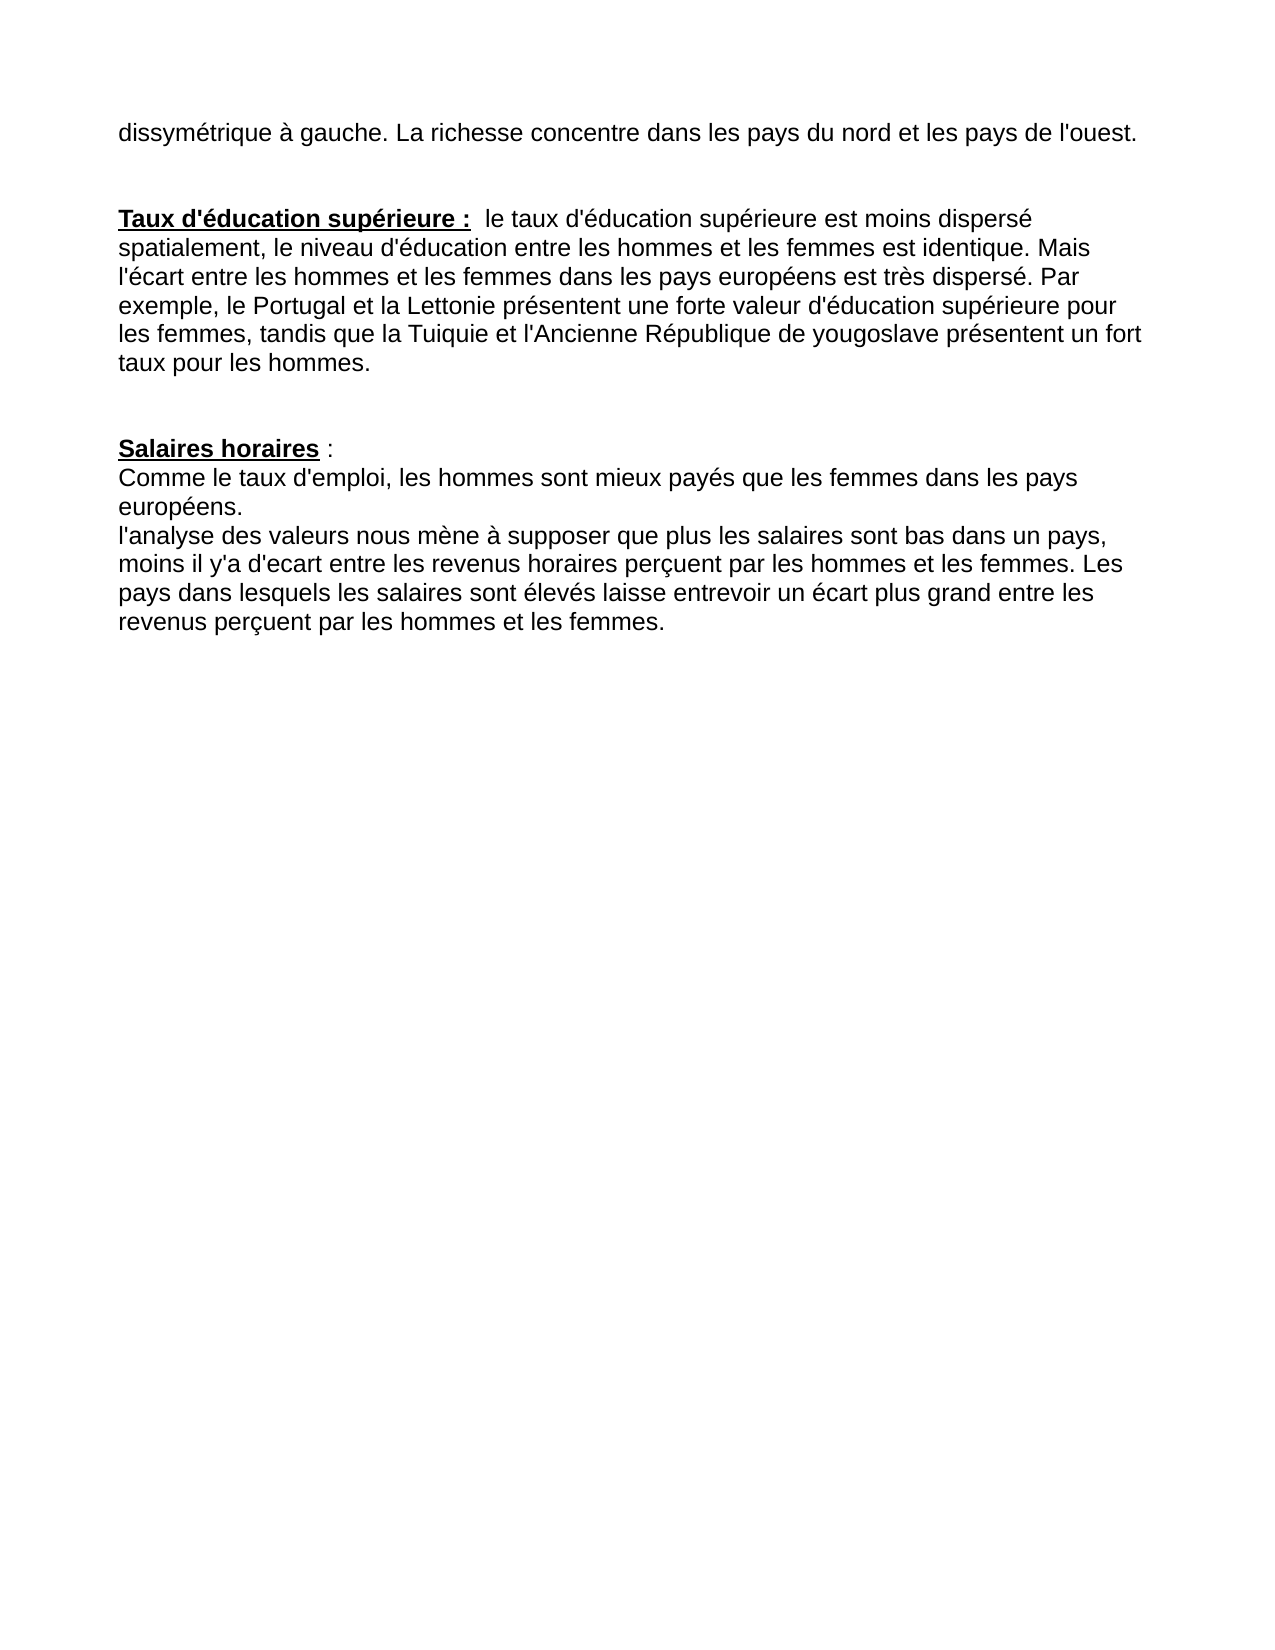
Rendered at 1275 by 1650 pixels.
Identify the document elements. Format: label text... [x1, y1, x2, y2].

text Comme le taux d'emploi, les hommes sont mieux payés que les femmes dans les pays européens. [118, 463, 1157, 521]
text l'analyse des valeurs nous mène à supposer que plus les salaires sont bas dans un pays, moins il y'a d'ecart entre les revenus horaires perçuent par les hommes et les femmes. Les pays dans lesquels les salaires sont élevés laisse entrevoir un écart plus grand entre les revenus perçuent par les hommes et les femmes. [118, 521, 1157, 636]
text Taux d'éducation supérieure : le taux d'éducation supérieure est moins dispersé spatialement, le niveau d'éducation entre les hommes et les femmes est identique. Mais l'écart entre les hommes et les femmes dans les pays européens est très dispersé. Par exemple, le Portugal et la Lettonie présentent une forte valeur d'éducation supérieure pour les femmes, tandis que la Tuiquie et l'Ancienne République de yougoslave présentent un fort taux pour les hommes. [118, 204, 1157, 377]
text Salaires horaires : [118, 434, 1157, 463]
text dissymétrique à gauche. La richesse concentre dans les pays du nord et les pays de l'ouest. [118, 118, 1157, 147]
